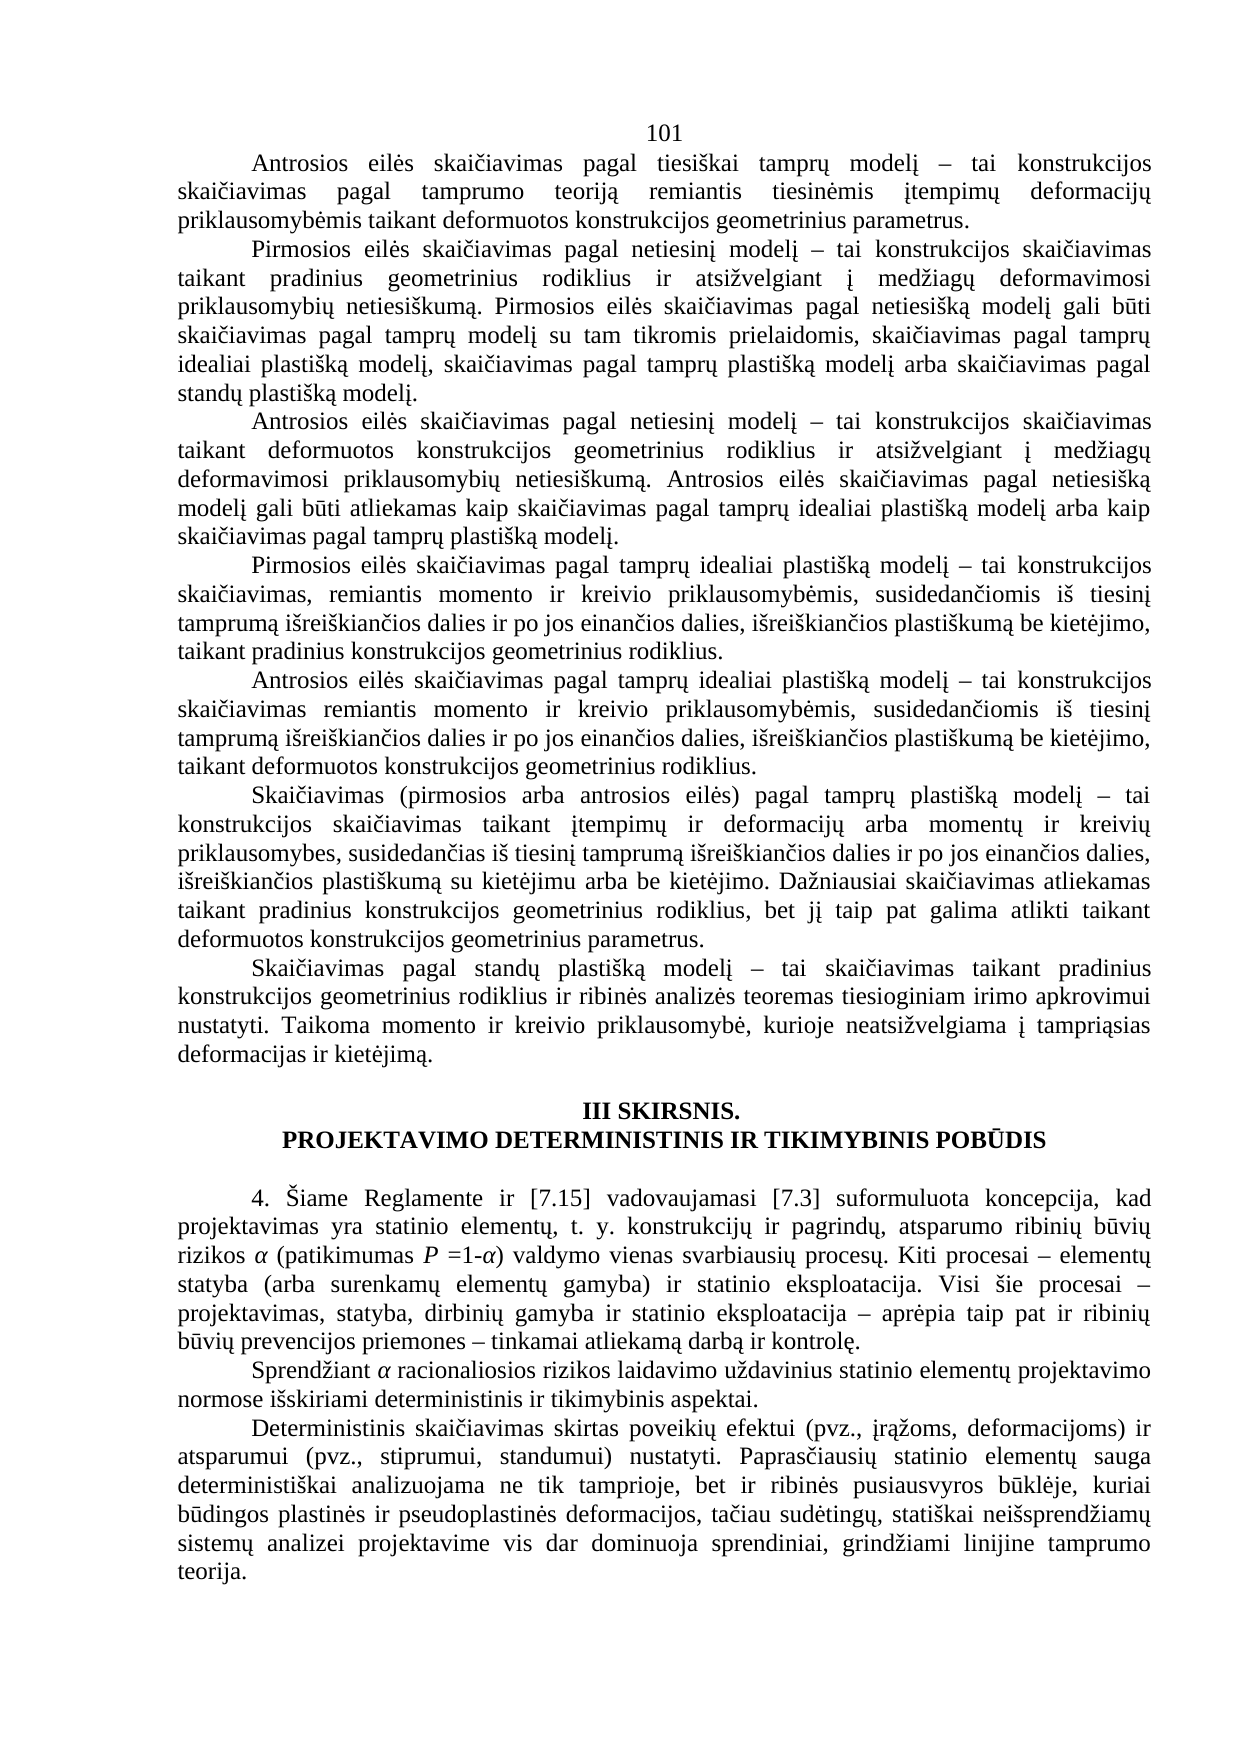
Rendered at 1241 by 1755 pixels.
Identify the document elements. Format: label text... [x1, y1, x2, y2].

text Antrosios eilės skaičiavimas pagal tamprų idealiai plastišką modelį – tai konstrukcijos skaičiavimas remiantis momento ir kreivio priklausomybėmis, susidedančiomis iš tiesinį tamprumą išreiškiančios dalies ir po jos einančios dalies, išreiškiančios plastiškumą be kietėjimo, taikant deformuotos konstrukcijos geometrinius rodiklius. [177, 665, 1152, 780]
text Pirmosios eilės skaičiavimas pagal tamprų idealiai plastišką modelį – tai konstrukcijos skaičiavimas, remiantis momento ir kreivio priklausomybėmis, susidedančiomis iš tiesinį tamprumą išreiškiančios dalies ir po jos einančios dalies, išreiškiančios plastiškumą be kietėjimo, taikant pradinius konstrukcijos geometrinius rodiklius. [177, 550, 1152, 665]
text Skaičiavimas pagal standų plastišką modelį – tai skaičiavimas taikant pradinius konstrukcijos geometrinius rodiklius ir ribinės analizės teoremas tiesioginiam irimo apkrovimui nustatyti. Taikoma momento ir kreivio priklausomybė, kurioje neatsižvelgiama į tampriąsias deformacijas ir kietėjimą. [177, 953, 1152, 1068]
text PROJEKTAVIMO DETERMINISTINIS IR TIKIMYBINIS POBŪDIS [177, 1125, 1152, 1154]
text Skaičiavimas (pirmosios arba antrosios eilės) pagal tamprų plastišką modelį – tai konstrukcijos skaičiavimas taikant įtempimų ir deformacijų arba momentų ir kreivių priklausomybes, susidedančias iš tiesinį tamprumą išreiškiančios dalies ir po jos einančios dalies, išreiškiančios plastiškumą su kietėjimu arba be kietėjimo. Dažniausiai skaičiavimas atliekamas taikant pradinius konstrukcijos geometrinius rodiklius, bet jį taip pat galima atlikti taikant deformuotos konstrukcijos geometrinius parametrus. [177, 780, 1152, 953]
text Pirmosios eilės skaičiavimas pagal netiesinį modelį – tai konstrukcijos skaičiavimas taikant pradinius geometrinius rodiklius ir atsižvelgiant į medžiagų deformavimosi priklausomybių netiesiškumą. Pirmosios eilės skaičiavimas pagal netiesišką modelį gali būti skaičiavimas pagal tamprų modelį su tam tikromis prielaidomis, skaičiavimas pagal tamprų idealiai plastišką modelį, skaičiavimas pagal tamprų plastišką modelį arba skaičiavimas pagal standų plastišką modelį. [177, 234, 1152, 406]
text 4. Šiame Reglamente ir [7.15] vadovaujamasi [7.3] suformuluota koncepcija, kad projektavimas yra statinio elementų, t. y. konstrukcijų ir pagrindų, atsparumo ribinių būvių rizikos α (patikimumas P =1-α) valdymo vienas svarbiausių procesų. Kiti procesai – elementų statyba (arba surenkamų elementų gamyba) ir statinio eksploatacija. Visi šie procesai – projektavimas, statyba, dirbinių gamyba ir statinio eksploatacija – aprėpia taip pat ir ribinių būvių prevencijos priemones – tinkamai atliekamą darbą ir kontrolę. [177, 1183, 1152, 1355]
text III SKIRSNIS. [177, 1096, 1152, 1125]
text Antrosios eilės skaičiavimas pagal tiesiškai tamprų modelį – tai konstrukcijos skaičiavimas pagal tamprumo teoriją remiantis tiesinėmis įtempimų deformacijų priklausomybėmis taikant deformuotos konstrukcijos geometrinius parametrus. [177, 148, 1152, 234]
text Antrosios eilės skaičiavimas pagal netiesinį modelį – tai konstrukcijos skaičiavimas taikant deformuotos konstrukcijos geometrinius rodiklius ir atsižvelgiant į medžiagų deformavimosi priklausomybių netiesiškumą. Antrosios eilės skaičiavimas pagal netiesišką modelį gali būti atliekamas kaip skaičiavimas pagal tamprų idealiai plastišką modelį arba kaip skaičiavimas pagal tamprų plastišką modelį. [177, 406, 1152, 550]
text Deterministinis skaičiavimas skirtas poveikių efektui (pvz., įrąžoms, deformacijoms) ir atsparumui (pvz., stiprumui, standumui) nustatyti. Paprasčiausių statinio elementų sauga deterministiškai analizuojama ne tik tamprioje, bet ir ribinės pusiausvyros būklėje, kuriai būdingos plastinės ir pseudoplastinės deformacijos, tačiau sudėtingų, statiškai neišsprendžiamų sistemų analizei projektavime vis dar dominuoja sprendiniai, grindžiami linijine tamprumo teorija. [177, 1413, 1152, 1585]
text Sprendžiant α racionaliosios rizikos laidavimo uždavinius statinio elementų projektavimo normose išskiriami deterministinis ir tikimybinis aspektai. [177, 1355, 1152, 1413]
